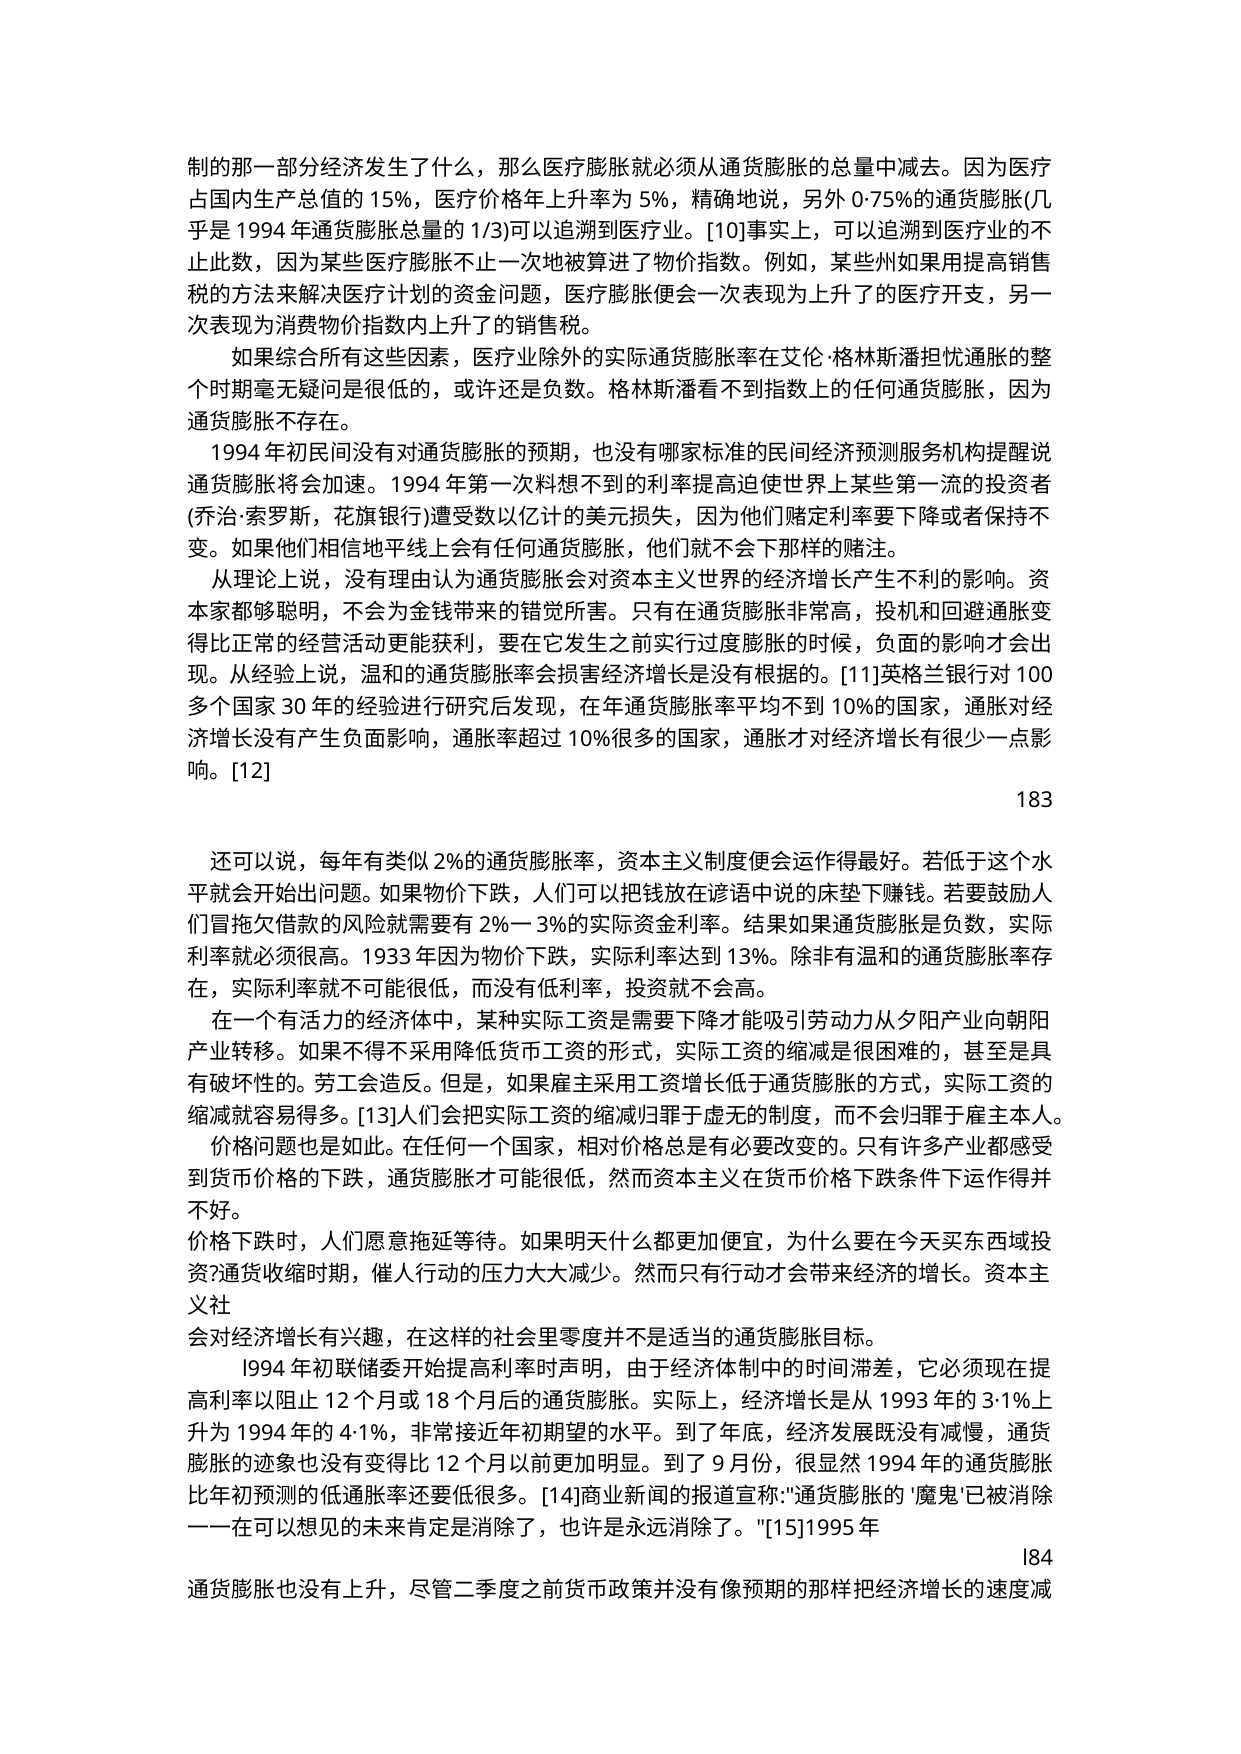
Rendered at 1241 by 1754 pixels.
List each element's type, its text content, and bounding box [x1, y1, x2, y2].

text 价格下跌时，人们愿意拖延等待。如果明天什么都更加便宜，为什么要在今天买东西域投资?通货收缩时期，催人行动的压力大大减少。然而只有行动才会带来经济的增长。资本主义社 [187, 1224, 1053, 1319]
text l84 [187, 1542, 1053, 1572]
text 制的那一部分经济发生了什么，那么医疗膨胀就必须从通货膨胀的总量中减去。因为医疗占国内生产总值的15%，医疗价格年上升率为5%，精确地说，另外0·75%的通货膨胀(几乎是1994年通货膨胀总量的1/3)可以追溯到医疗业。[10]事实上，可以追溯到医疗业的不止此数，因为某些医疗膨胀不止一次地被算进了物价指数。例如，某些州如果用提高销售税的方法来解决医疗计划的资金问题，医疗膨胀便会一次表现为上升了的医疗开支，另一次表现为消费物价指数内上升了的销售税。 [187, 150, 1053, 340]
text 183 [187, 784, 1053, 814]
text 价格问题也是如此。在任何一个国家，相对价格总是有必要改变的。只有许多产业都感受到货币价格的下跌，通货膨胀才可能很低，然而资本主义在货币价格下跌条件下运作得并不好。 [187, 1129, 1053, 1224]
text 从理论上说，没有理由认为通货膨胀会对资本主义世界的经济增长产生不利的影响。资本家都够聪明，不会为金钱带来的错觉所害。只有在通货膨胀非常高，投机和回避通胀变得比正常的经营活动更能获利，要在它发生之前实行过度膨胀的时候，负面的影响才会出现。从经验上说，温和的通货膨胀率会损害经济增长是没有根据的。[11]英格兰银行对100多个国家30年的经验进行研究后发现，在年通货膨胀率平均不到10%的国家，通胀对经济增长没有产生负面影响，通胀率超过10%很多的国家，通胀才对经济增长有很少一点影响。[12] [187, 562, 1053, 784]
text 在一个有活力的经济体中，某种实际工资是需要下降才能吸引劳动力从夕阳产业向朝阳产业转移。如果不得不采用降低货币工资的形式，实际工资的缩减是很困难的，甚至是具有破坏性的。劳工会造反。但是，如果雇主采用工资增长低于通货膨胀的方式，实际工资的缩减就容易得多。[13]人们会把实际工资的缩减归罪于虚无的制度，而不会归罪于雇主本人。 [187, 1003, 1053, 1129]
text 会对经济增长有兴趣，在这样的社会里零度并不是适当的通货膨胀目标。 [187, 1319, 1053, 1351]
text l994年初联储委开始提高利率时声明，由于经济体制中的时间滞差，它必须现在提高利率以阻止12个月或18个月后的通货膨胀。实际上，经济增长是从1993年的3·1%上升为1994年的4·1%，非常接近年初期望的水平。到了年底，经济发展既没有减慢，通货膨胀的迹象也没有变得比12个月以前更加明显。到了9月份，很显然1994年的通货膨胀比年初预测的低通胀率还要低很多。[14]商业新闻的报道宣称:"通货膨胀的 '魔鬼'已被消除一一在可以想见的未来肯定是消除了，也许是永远消除了。"[15]1995年 [187, 1351, 1053, 1542]
text 通货膨胀也没有上升，尽管二季度之前货币政策并没有像预期的那样把经济增长的速度减 [187, 1572, 1053, 1603]
text 还可以说，每年有类似2%的通货膨胀率，资本主义制度便会运作得最好。若低于这个水平就会开始出问题。如果物价下跌，人们可以把钱放在谚语中说的床垫下赚钱。若要鼓励人们冒拖欠借款的风险就需要有2%一3%的实际资金利率。结果如果通货膨胀是负数，实际利率就必须很高。1933年因为物价下跌，实际利率达到13%。除非有温和的通货膨胀率存在，实际利率就不可能很低，而没有低利率，投资就不会高。 [187, 844, 1053, 1003]
text 如果综合所有这些因素，医疗业除外的实际通货膨胀率在艾伦·格林斯潘担忧通胀的整个时期毫无疑问是很低的，或许还是负数。格林斯潘看不到指数上的任何通货膨胀，因为通货膨胀不存在。 [187, 340, 1053, 435]
text 1994年初民间没有对通货膨胀的预期，也没有哪家标准的民间经济预测服务机构提醒说通货膨胀将会加速。1994年第一次料想不到的利率提高迫使世界上某些第一流的投资者 (乔治·索罗斯，花旗银行)遭受数以亿计的美元损失，因为他们赌定利率要下降或者保持不变。如果他们相信地平线上会有任何通货膨胀，他们就不会下那样的赌注。 [187, 435, 1053, 562]
